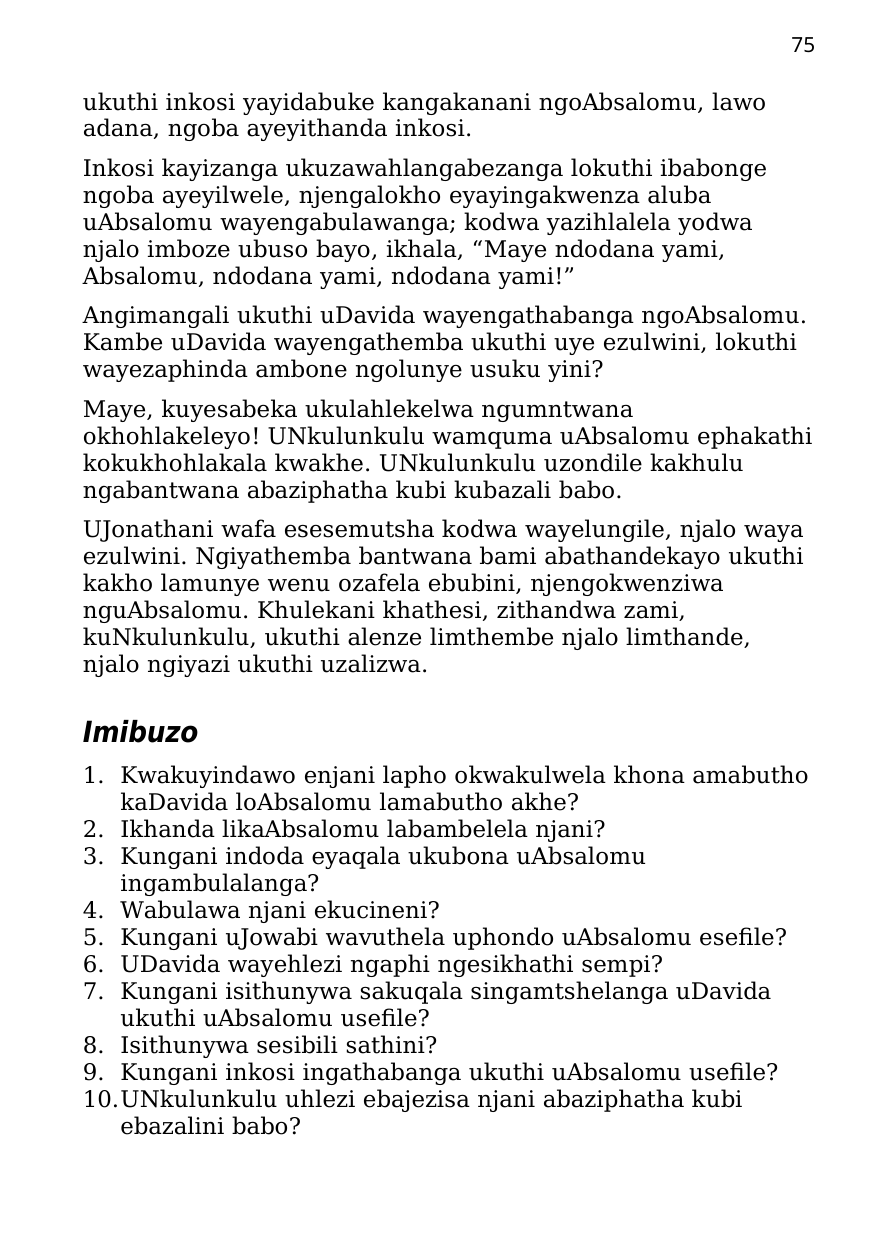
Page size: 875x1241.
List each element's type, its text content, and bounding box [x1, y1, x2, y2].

text Maye, kuyesabeka ukulahlekelwa ngumntwana okhohlakeleyo! UNkulunkulu wamquma uAbsalomu ephakathi kokukhohlakala kwakhe. UNkulunkulu uzondile kakhulu ngabantwana abaziphatha kubi kubazali babo. [83, 396, 815, 504]
text UJonathani wafa esesemutsha kodwa wayelungile, njalo waya ezulwini. Ngiyathemba bantwana bami abathandekayo ukuthi kakho lamunye wenu ozafela ebubini, njengokwenziwa nguAbsalomu. Khulekani khathesi, zithandwa zami, kuNkulunkulu, ukuthi alenze limthembe njalo limthande, njalo ngiyazi ukuthi uzalizwa. [83, 516, 815, 678]
text Angimangali ukuthi uDavida wayengathabanga ngoAbsalomu. Kambe uDavida wayengathemba ukuthi uye ezulwini, lokuthi wayezaphinda ambone ngolunye usuku yini? [83, 302, 815, 383]
subtitle Imibuzo [83, 716, 815, 749]
list UNkulunkulu uhlezi ebajezisa njani abaziphatha kubi ebazalini babo? [83, 1086, 815, 1140]
list Kungani uJowabi wavuthela uphondo uAbsalomu esefile? [83, 924, 815, 951]
list Wabulawa njani ekucineni? [83, 897, 815, 924]
list Kungani indoda eyaqala ukubona uAbsalomu ingambulalanga? [83, 843, 815, 897]
list Kungani isithunywa sakuqala singamtshelanga uDavida ukuthi uAbsalomu usefile? [83, 978, 815, 1032]
text ukuthi inkosi yayidabuke kangakanani ngoAbsalomu, lawo adana, ngoba ayeyithanda inkosi. [83, 88, 815, 142]
list UDavida wayehlezi ngaphi ngesikhathi sempi? [83, 951, 815, 978]
list Ikhanda likaAbsalomu labambelela njani? [83, 816, 815, 843]
list Kungani inkosi ingathabanga ukuthi uAbsalomu usefile? [83, 1059, 815, 1086]
list Isithunywa sesibili sathini? [83, 1032, 815, 1059]
list Kwakuyindawo enjani lapho okwakulwela khona amabutho kaDavida loAbsalomu lamabutho akhe? [83, 762, 815, 816]
text Inkosi kayizanga ukuzawahlangabezanga lokuthi ibabonge ngoba ayeyilwele, njengalokho eyayingakwenza aluba uAbsalomu wayengabulawanga; kodwa yazihlalela yodwa njalo imboze ubuso bayo, ikhala, “Maye ndodana yami, Absalomu, ndodana yami, ndodana yami!” [83, 155, 815, 290]
